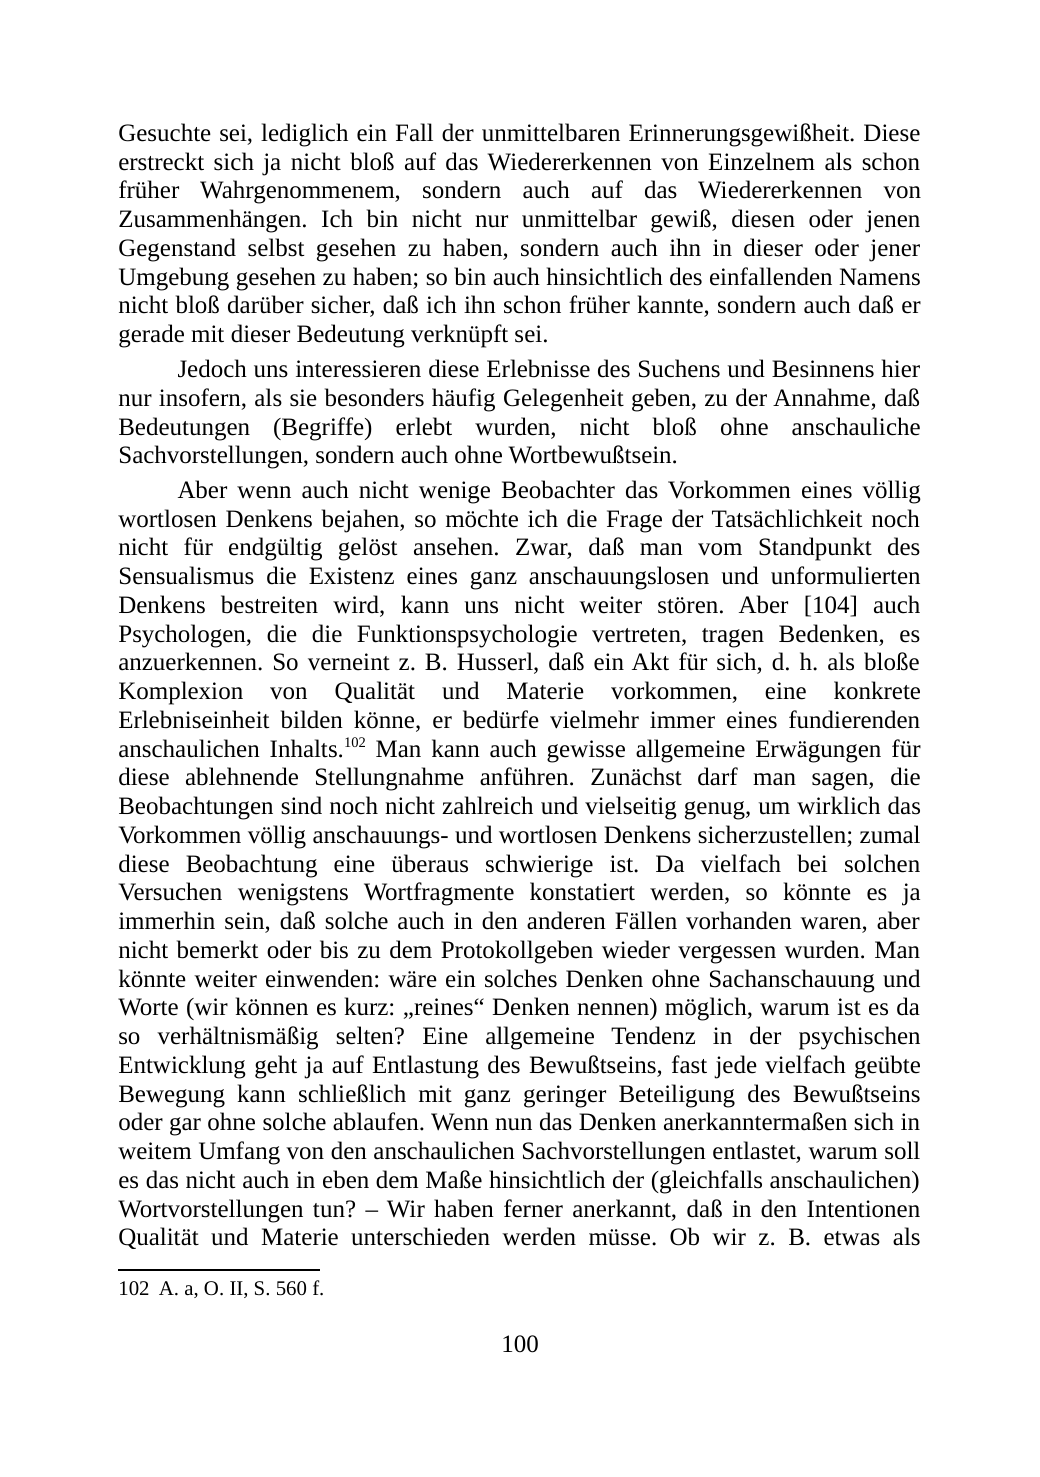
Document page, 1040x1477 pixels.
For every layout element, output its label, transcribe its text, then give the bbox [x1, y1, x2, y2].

text A. a, O. II, S. 560 f. [118, 1276, 921, 1300]
text Jedoch uns interessieren diese Erlebnisse des Suchens und Besinnens hier nur insofern, als sie besonders häufig Gelegenheit geben, zu der Annahme, daß Bedeutungen (Begriffe) erlebt wurden, nicht bloß ohne anschauliche Sachvorstellungen, sondern auch ohne Wortbewußtsein. [118, 354, 921, 469]
text Gesuchte sei, lediglich ein Fall der unmittelbaren Erinnerungsgewißheit. Diese erstreckt sich ja nicht bloß auf das Wiedererkennen von Einzelnem als schon früher Wahrgenommenem, sondern auch auf das Wiedererkennen von Zusammenhängen. Ich bin nicht nur unmittelbar gewiß, diesen oder jenen Gegenstand selbst gesehen zu haben, sondern auch ihn in dieser oder jener Umgebung gesehen zu haben; so bin auch hinsichtlich des einfallenden Namens nicht bloß darüber sicher, daß ich ihn schon früher kannte, sondern auch daß er gerade mit dieser Bedeutung verknüpft sei. [118, 118, 921, 348]
text Aber wenn auch nicht wenige Beobachter das Vorkommen eines völlig wortlosen Denkens bejahen, so möchte ich die Frage der Tatsächlichkeit noch nicht für endgültig gelöst ansehen. Zwar, daß man vom Standpunkt des Sensualismus die Existenz eines ganz anschauungslosen und unformulierten Denkens bestreiten wird, kann uns nicht weiter stören. Aber [104] auch Psychologen, die die Funktionspsychologie vertreten, tragen Bedenken, es anzuerkennen. So verneint z. B. Husserl, daß ein Akt für sich, d. h. als bloße Komplexion von Qualität und Materie vorkommen, eine konkrete Erlebniseinheit bilden könne, er bedürfe vielmehr immer eines fundierenden anschaulichen Inhalts. Man kann auch gewisse allgemeine Erwägungen für diese ablehnende Stellungnahme anführen. Zunächst darf man sagen, die Beobachtungen sind noch nicht zahlreich und vielseitig genug, um wirklich das Vorkommen völlig anschauungs- und wortlosen Denkens sicherzustellen; zumal diese Beobachtung eine überaus schwierige ist. Da vielfach bei solchen Versuchen wenigstens Wortfragmente konstatiert werden, so könnte es ja immerhin sein, daß solche auch in den anderen Fällen vorhanden waren, aber nicht bemerkt oder bis zu dem Protokollgeben wieder vergessen wurden. Man könnte weiter einwenden: wäre ein solches Denken ohne Sachanschauung und Worte (wir können es kurz: „reines“ Denken nennen) möglich, warum ist es da so verhältnismäßig selten? Eine allgemeine Tendenz in der psychischen Entwicklung geht ja auf Entlastung des Bewußtseins, fast jede vielfach geübte Bewegung kann schließlich mit ganz geringer Beteiligung des Bewußtseins oder gar ohne solche ablaufen. Wenn nun das Denken anerkanntermaßen sich in weitem Umfang von den anschaulichen Sachvorstellungen entlastet, warum soll es das nicht auch in eben dem Maße hinsichtlich der (gleichfalls anschaulichen) Wortvorstellungen tun? – Wir haben ferner anerkannt, daß in den Intentionen Qualität und Materie unterschieden werden müsse. Ob wir z. B. etwas als [118, 475, 921, 1251]
